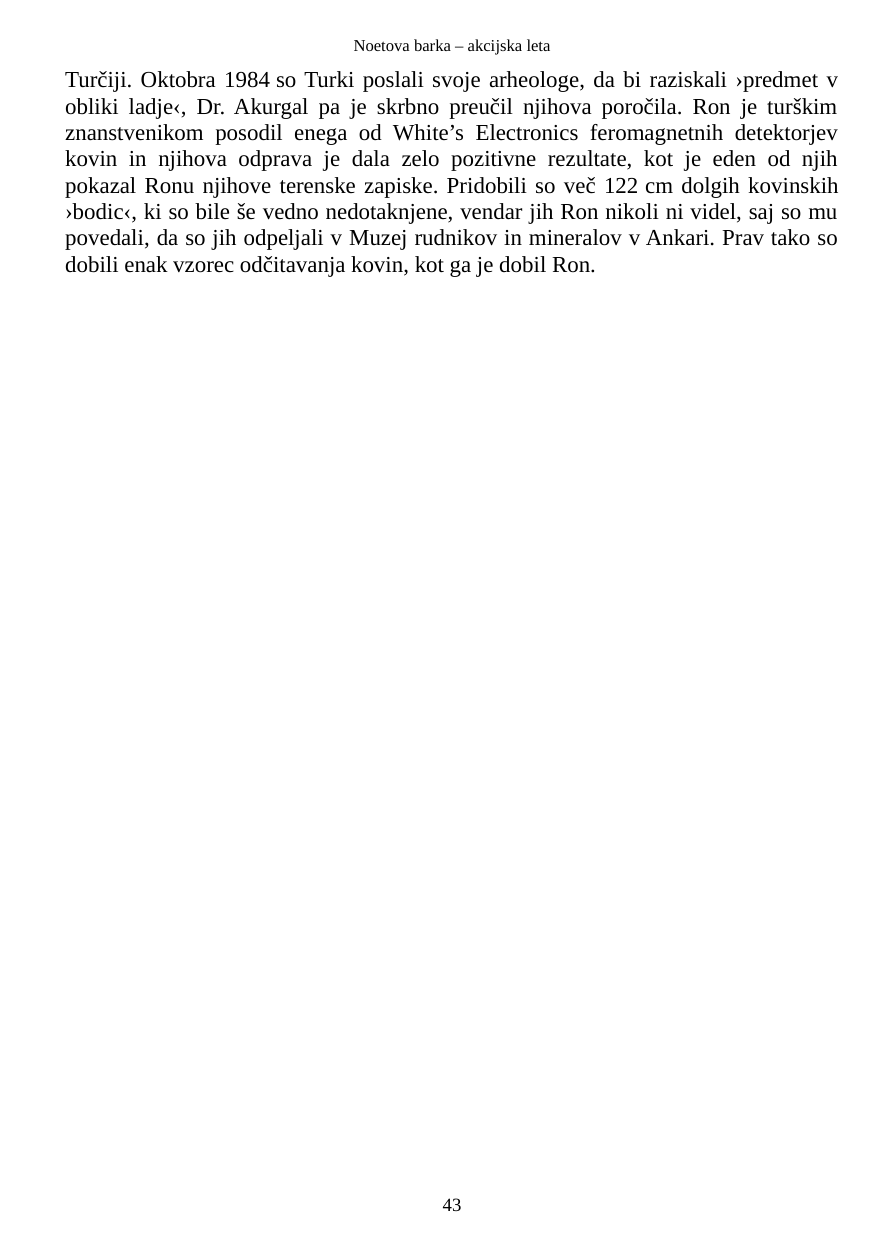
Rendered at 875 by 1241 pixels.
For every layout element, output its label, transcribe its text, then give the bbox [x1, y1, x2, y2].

text Turčiji. Oktobra 1984 so Turki poslali svoje arheologe, da bi raziskali ›predmet v obliki ladje‹, Dr. Akurgal pa je skrbno preučil njihova poročila. Ron je turškim znanstvenikom posodil enega od White’s Electronics feromagnetnih detektorjev kovin in njihova odprava je dala zelo pozitivne rezultate, kot je eden od njih pokazal Ronu njihove terenske zapiske. Pridobili so več 122 cm dolgih kovinskih ›bodic‹, ki so bile še vedno nedotaknjene, vendar jih Ron nikoli ni videl, saj so mu povedali, da so jih odpeljali v Muzej rudnikov in mineralov v Ankari. Prav tako so dobili enak vzorec odčitavanja kovin, kot ga je dobil Ron. [65, 66, 839, 277]
